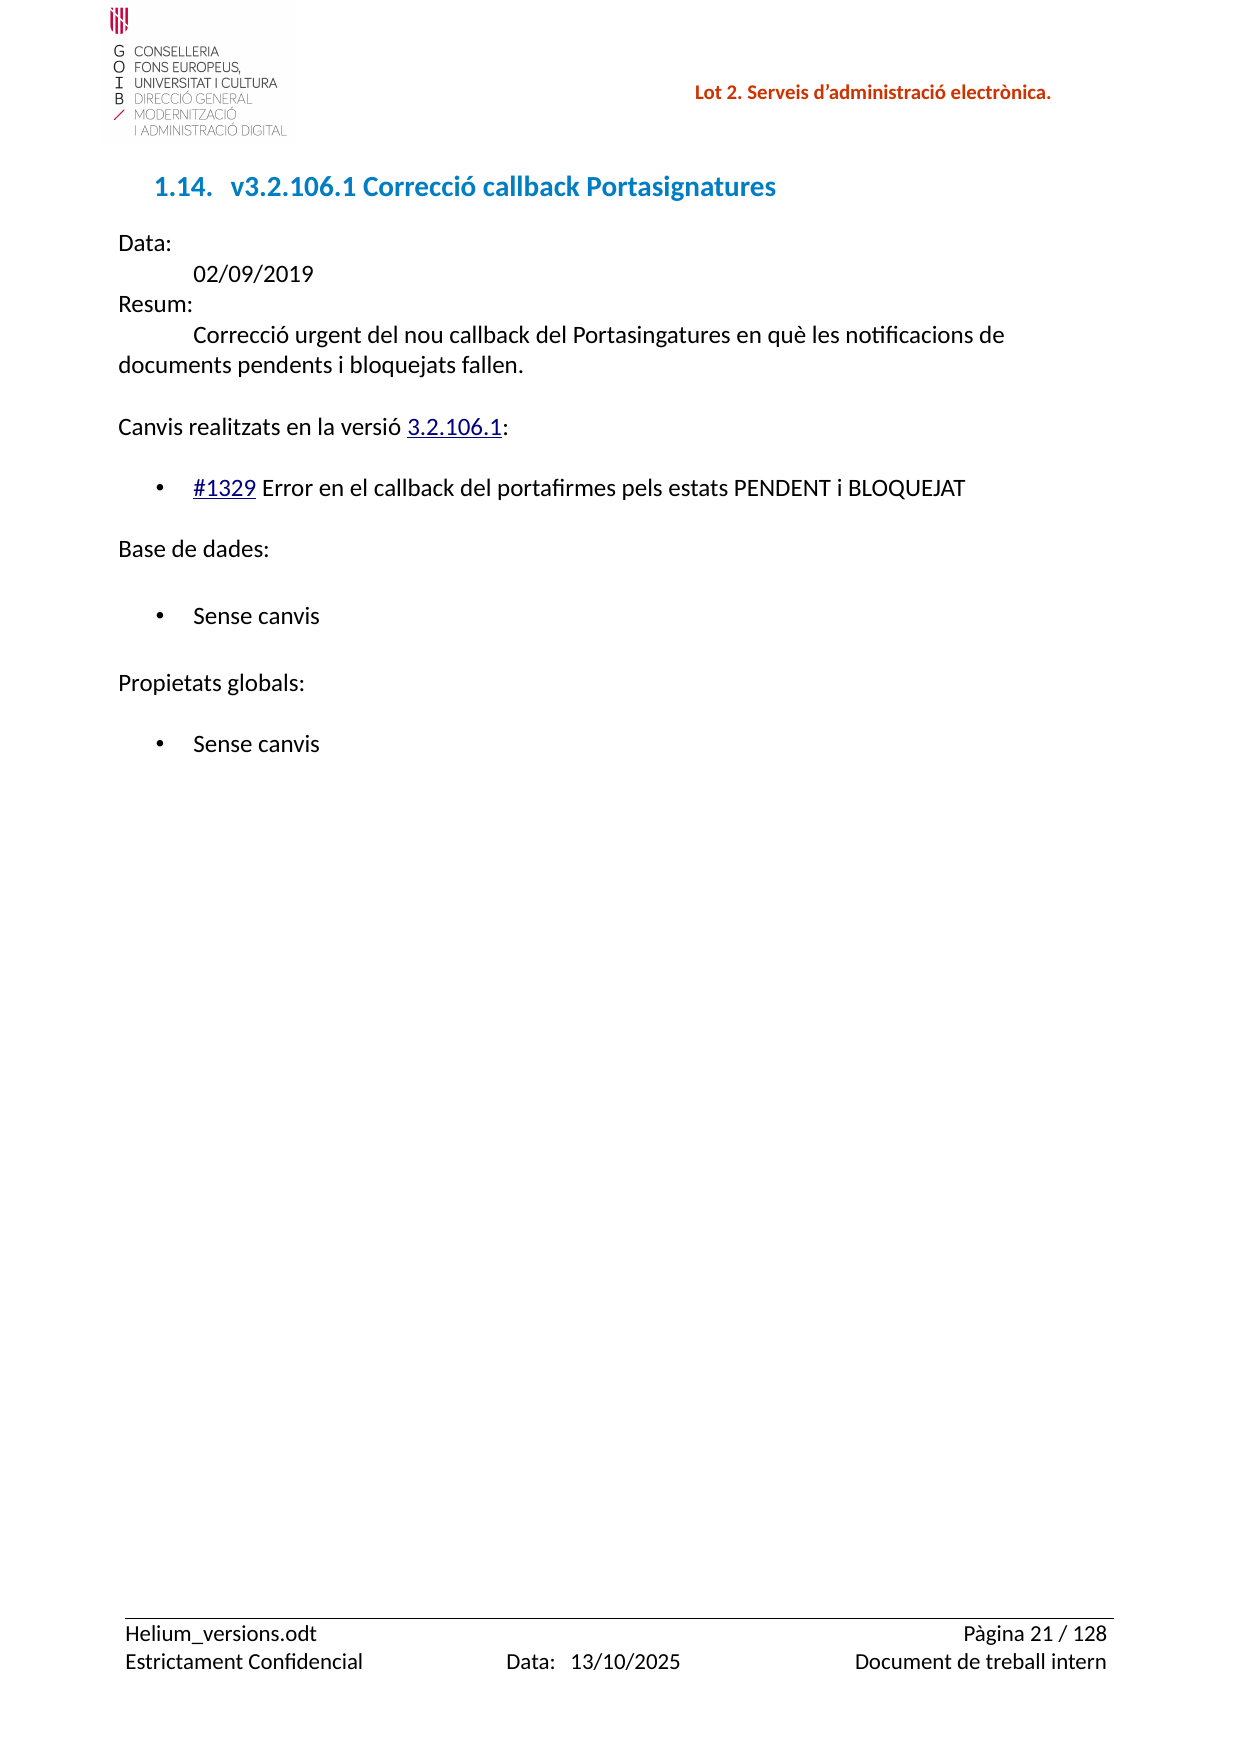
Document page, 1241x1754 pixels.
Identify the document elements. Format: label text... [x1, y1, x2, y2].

picture [100, 0, 297, 144]
text 02/09/2019 [118, 258, 1122, 289]
text Propietats globals: [118, 667, 1122, 697]
text Canvis realitzats en la versió 3.2.106.1: [118, 411, 1122, 441]
list #1329 Error en el callback del portafirmes pels estats PENDENT i BLOQUEJAT [156, 472, 1122, 502]
text Resum: [118, 289, 1122, 319]
text Data: [118, 228, 1122, 258]
subtitle v3.2.106.1 Correcció callback Portasignatures [153, 168, 1122, 204]
text Base de dades: [118, 533, 1122, 563]
text Correcció urgent del nou callback del Portasingatures en què les notificacions de documents pendents i bloquejats fallen. [118, 319, 1122, 380]
list Sense canvis [156, 600, 1122, 630]
list Sense canvis [156, 728, 1122, 758]
